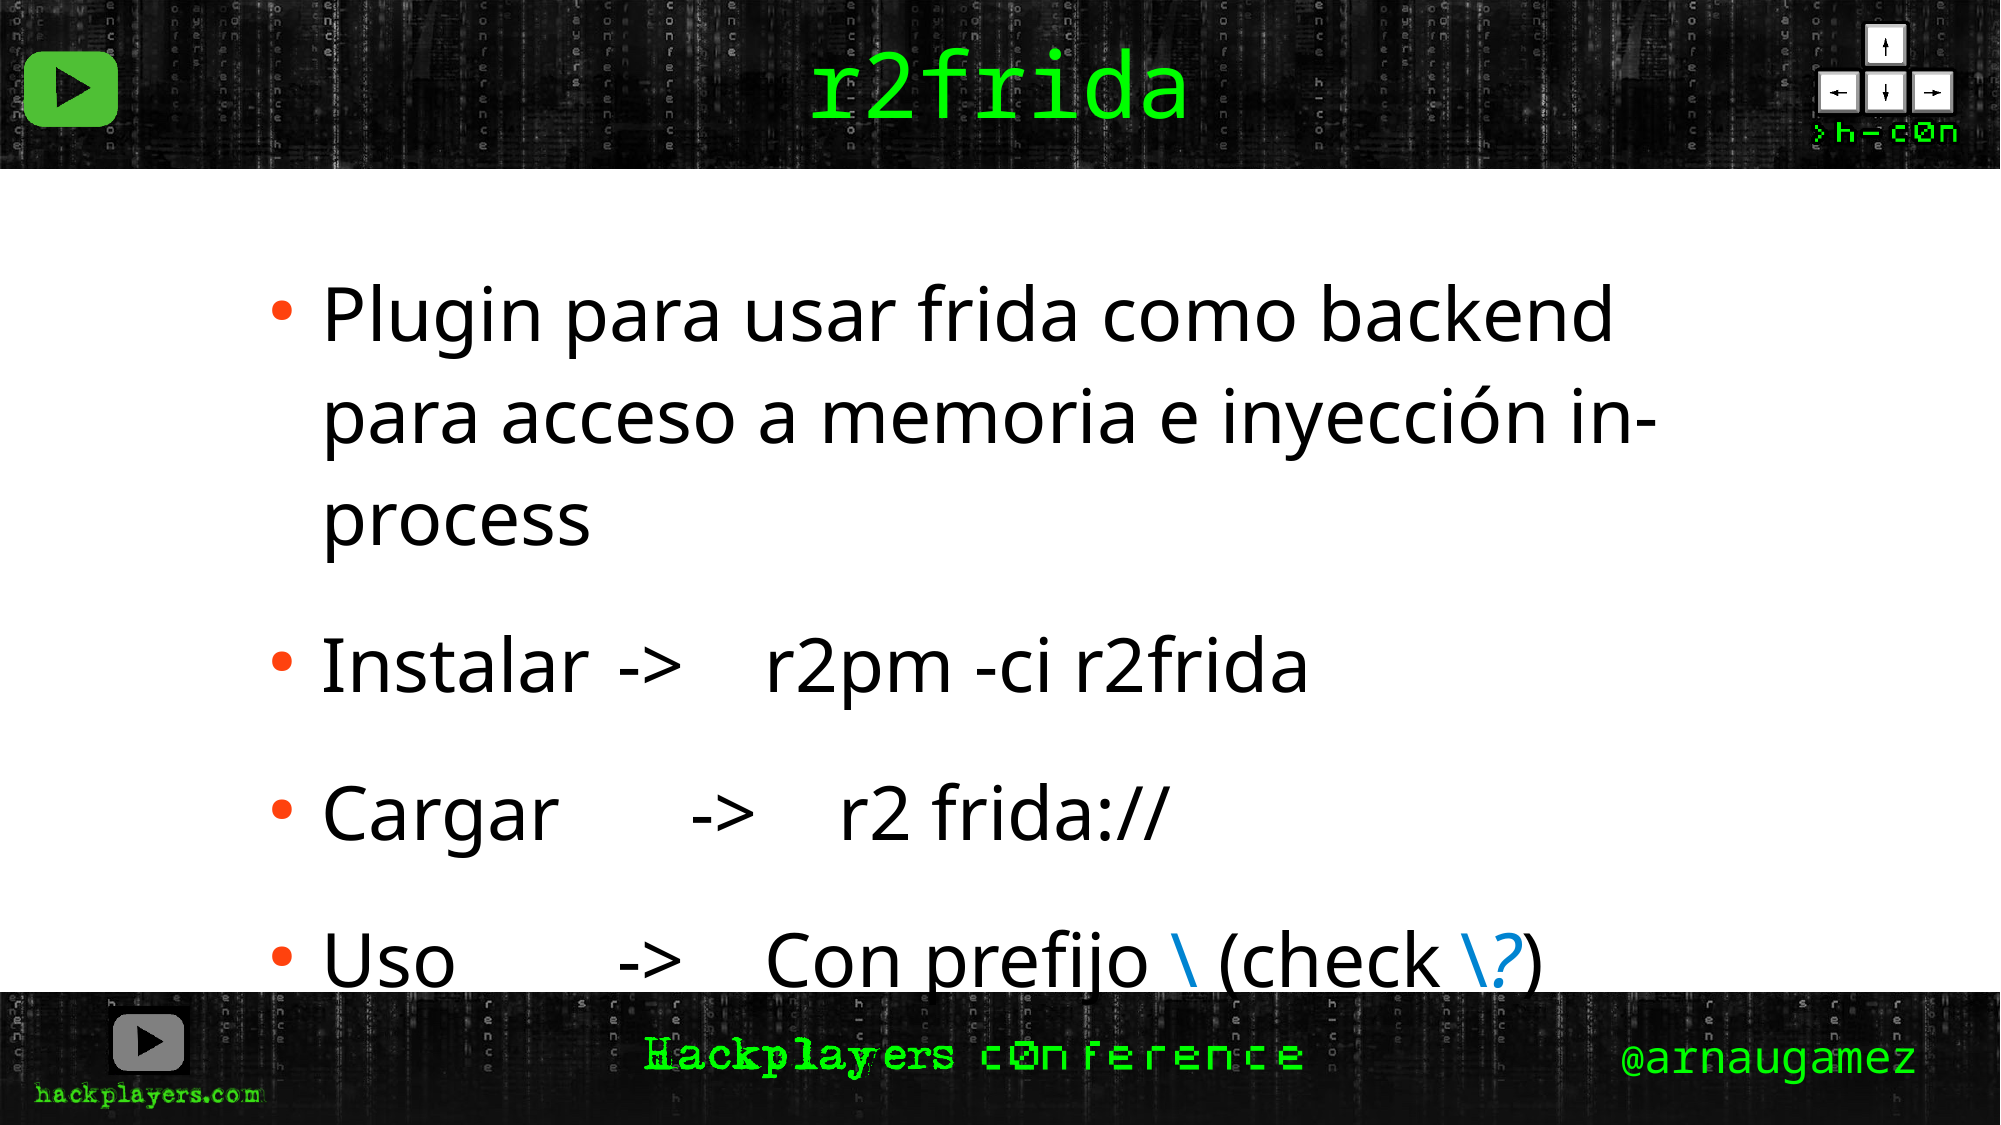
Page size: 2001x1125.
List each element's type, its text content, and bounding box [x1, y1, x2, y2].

picture [0, 992, 2000, 1125]
picture [0, 0, 2000, 169]
list Plugin para usar frida como backend para acceso a memoria e inyección in-process Instalar -> r2pm -ci r2frida Cargar -> r2 frida:// Uso -> Con prefijo \ (check \?) [250, 260, 1750, 865]
title r2frida [256, 0, 1745, 166]
